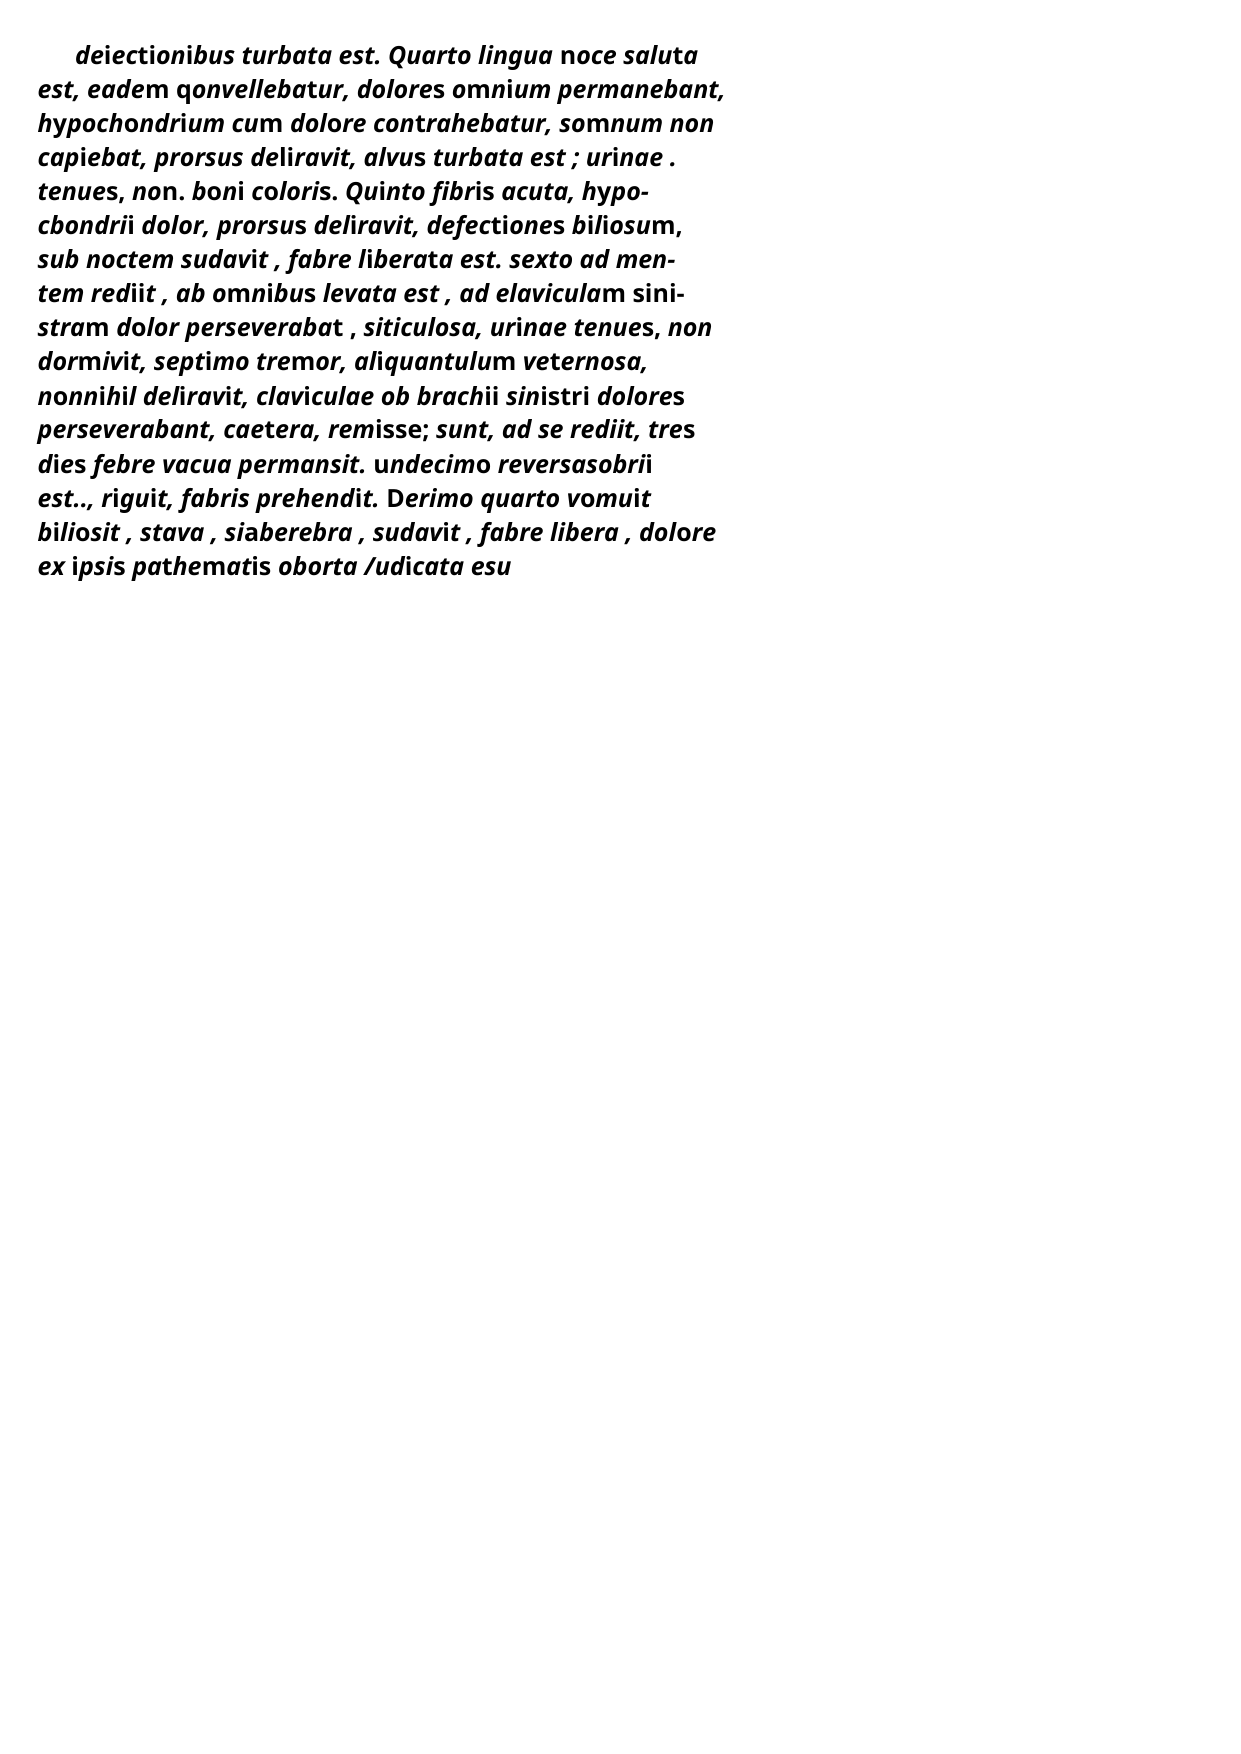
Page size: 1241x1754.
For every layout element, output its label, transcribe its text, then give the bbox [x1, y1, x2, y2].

text deiectionibus turbata est. Quarto lingua noce saluta est, eadem qonvellebatur, dolores omnium permanebant, hypochondrium cum dolore contrahebatur, somnum non capiebat, prorsus deliravit, alvus turbata est ; urinae . tenues, non. boni coloris. Quinto fibris acuta, hypo- cbondrii dolor, prorsus deliravit, defectiones biliosum, sub noctem sudavit , fabre liberata est. sexto ad men- tem rediit , ab omnibus levata est , ad elaviculam sini- stram dolor perseverabat , siticulosa, urinae tenues, non dormivit, septimo tremor, aliquantulum veternosa, nonnihil deliravit, claviculae ob brachii sinistri dolores perseverabant, caetera, remisse; sunt, ad se rediit, tres dies febre vacua permansit. undecimo reversasobrii est.., riguit, fabris prehendit. Derimo quarto vomuit biliosit , stava , siaberebra , sudavit , fabre libera , dolore ex ipsis pathematis oborta /udicata esu [37, 37, 1203, 582]
